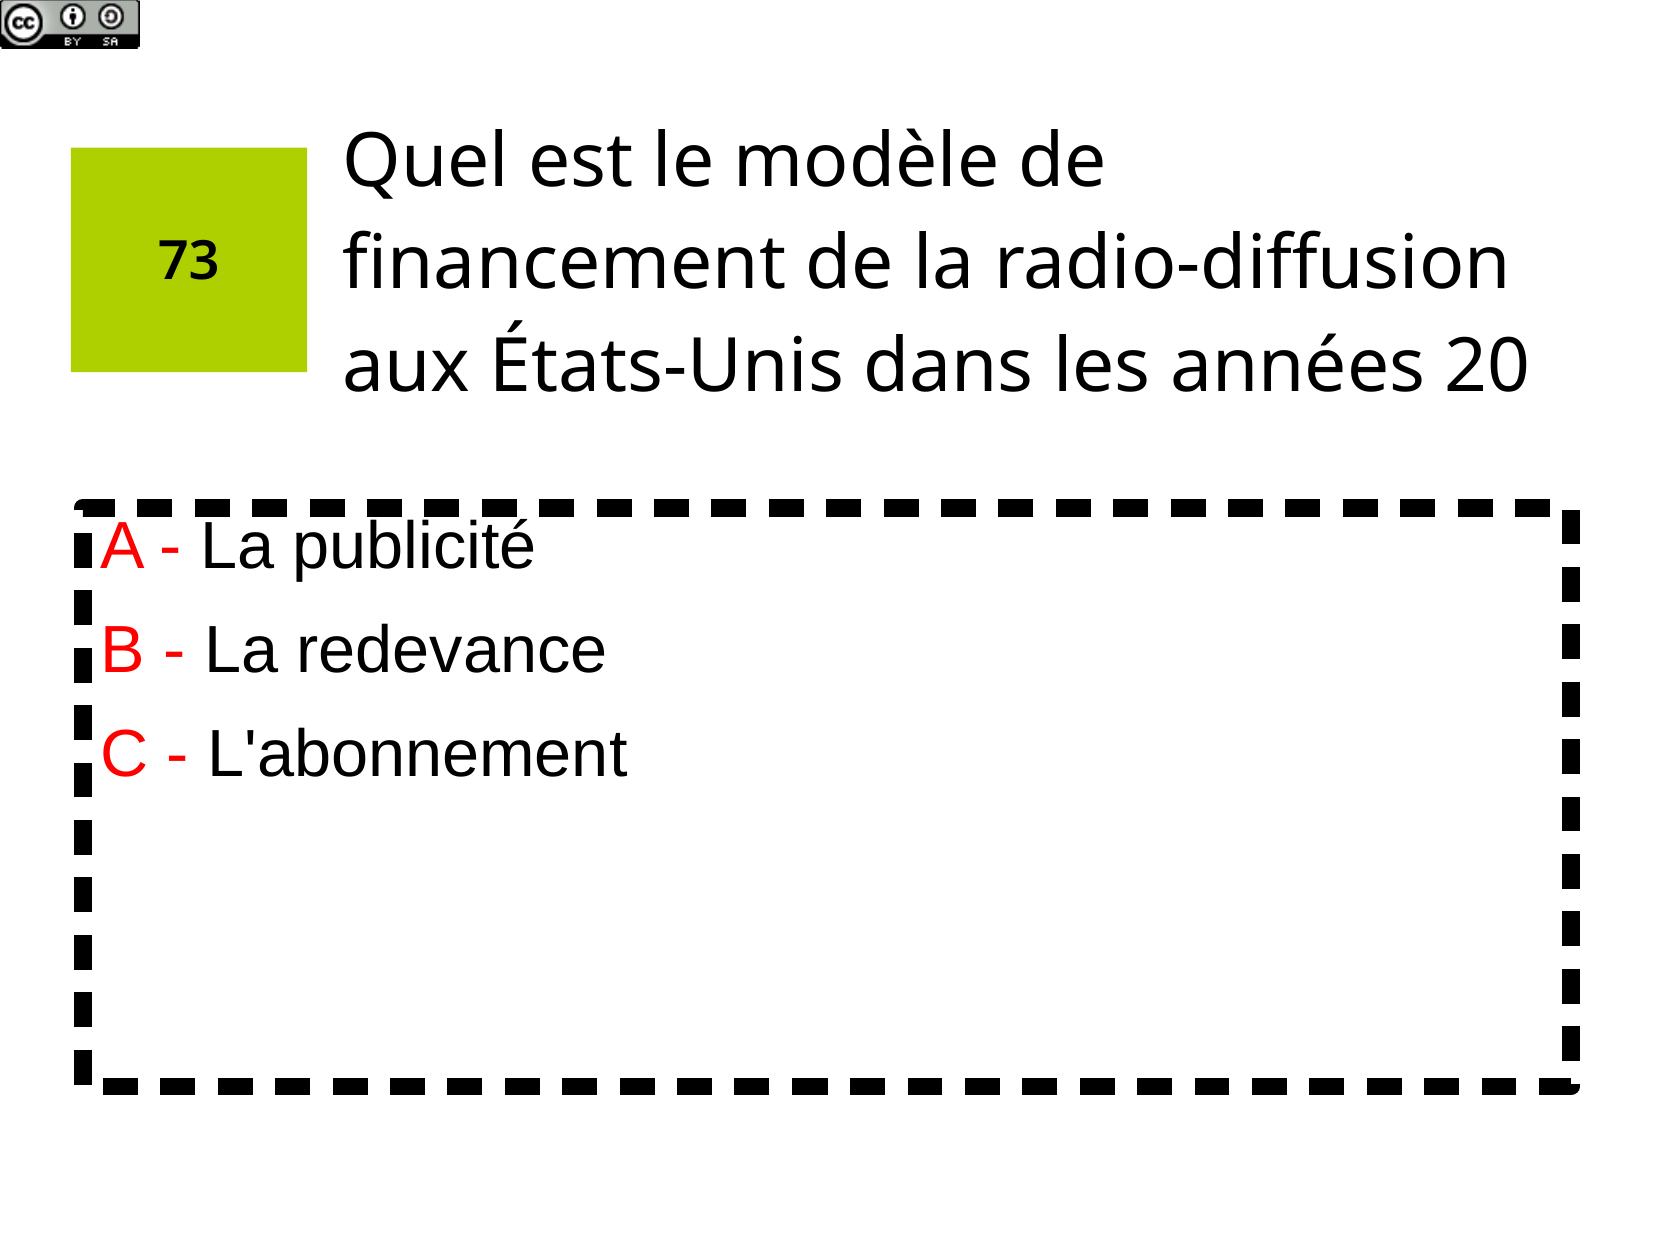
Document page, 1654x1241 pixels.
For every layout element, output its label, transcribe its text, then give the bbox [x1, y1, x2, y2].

list La publicité La redevance L'abonnement [82, 507, 1571, 1087]
picture [0, 0, 140, 49]
title Quel est le modèle de financement de la radio-diffusion aux États-Unis dans les années 20 [342, 59, 1571, 461]
